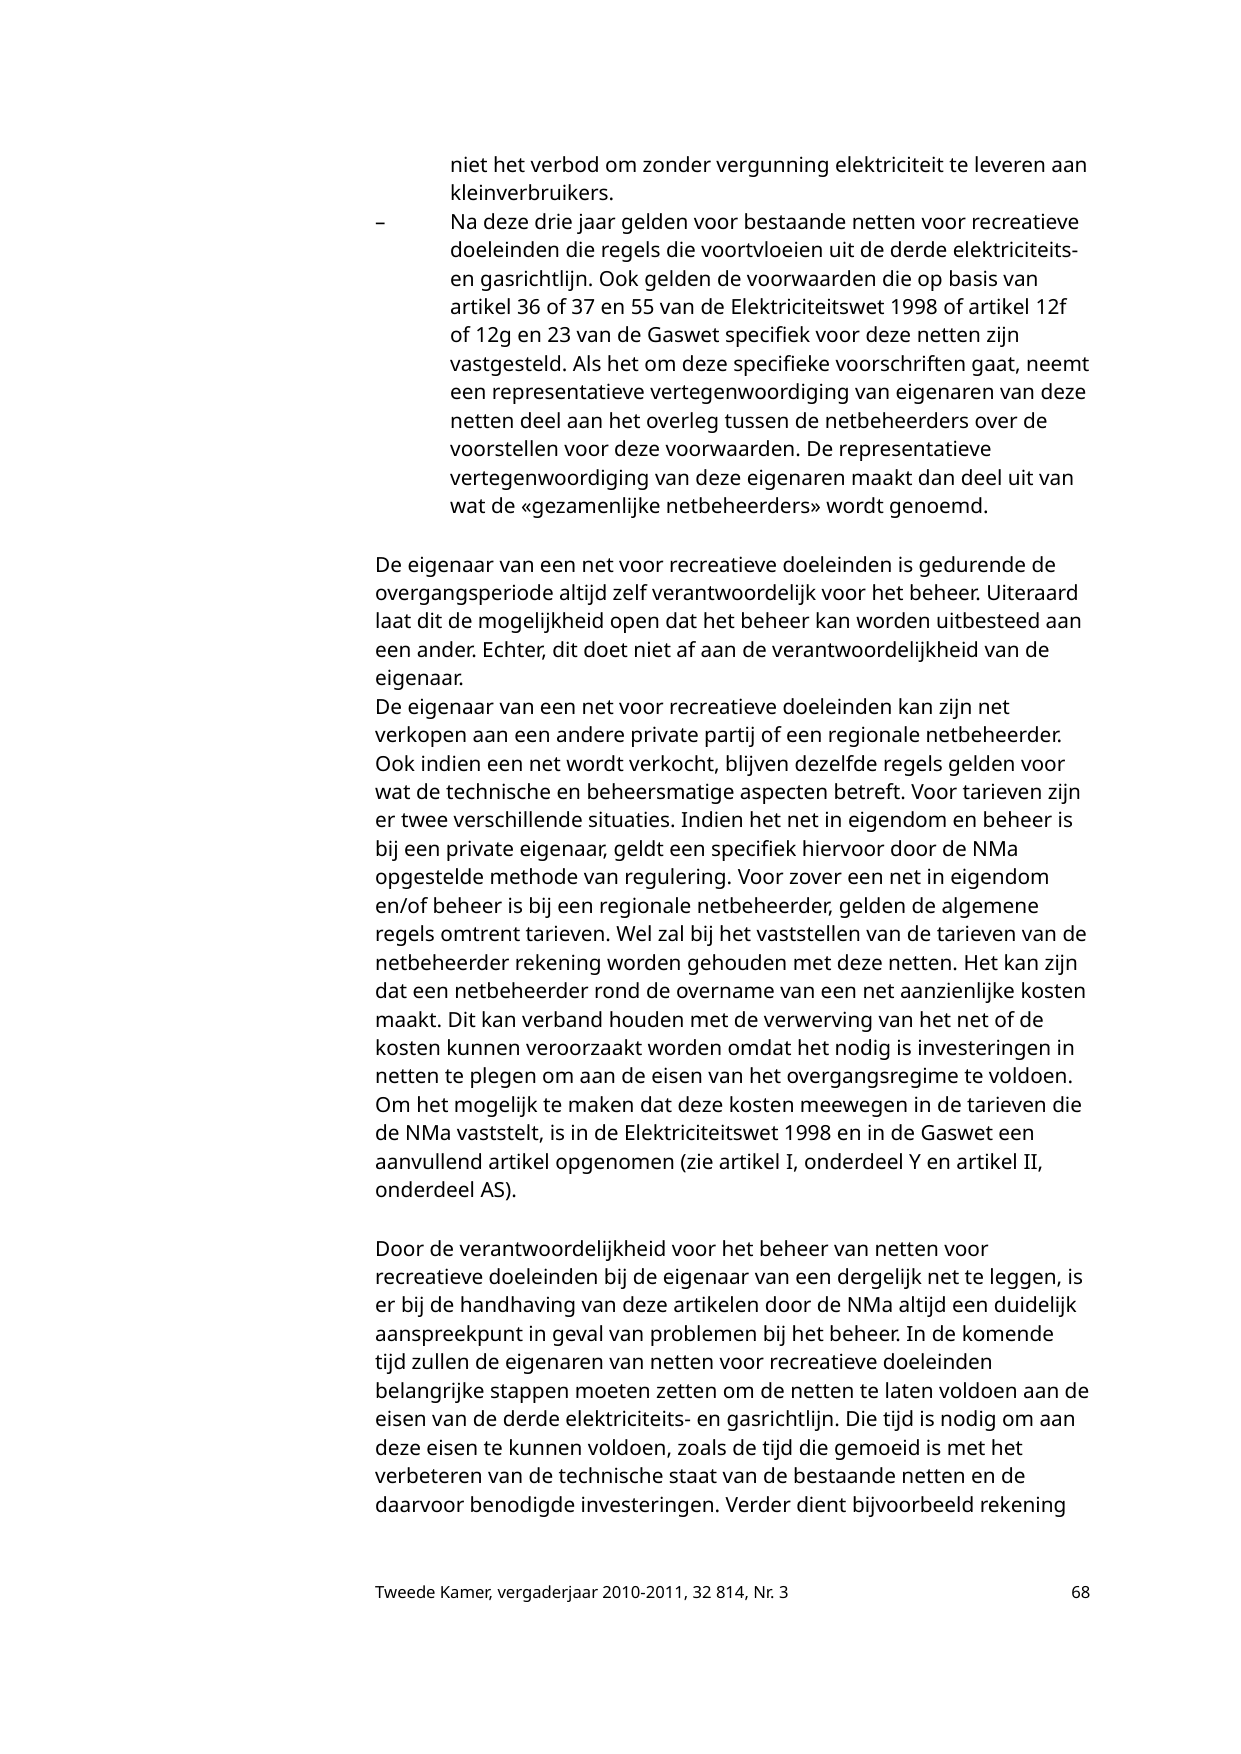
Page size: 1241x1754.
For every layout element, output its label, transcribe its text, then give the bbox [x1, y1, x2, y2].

text De eigenaar van een net voor recreatieve doeleinden is gedurende de overgangsperiode altijd zelf verantwoordelijk voor het beheer. Uiteraard laat dit de mogelijkheid open dat het beheer kan worden uitbesteed aan een ander. Echter, dit doet niet af aan de verantwoordelijkheid van de eigenaar. [375, 550, 1090, 692]
list niet het verbod om zonder vergunning elektriciteit te leveren aan kleinverbruikers. [375, 150, 1090, 207]
text De eigenaar van een net voor recreatieve doeleinden kan zijn net verkopen aan een andere private partij of een regionale netbeheerder. Ook indien een net wordt verkocht, blijven dezelfde regels gelden voor wat de technische en beheersmatige aspecten betreft. Voor tarieven zijn er twee verschillende situaties. Indien het net in eigendom en beheer is bij een private eigenaar, geldt een specifiek hiervoor door de NMa opgestelde methode van regulering. Voor zover een net in eigendom en/of beheer is bij een regionale netbeheerder, gelden de algemene regels omtrent tarieven. Wel zal bij het vaststellen van de tarieven van de netbeheerder rekening worden gehouden met deze netten. Het kan zijn dat een netbeheerder rond de overname van een net aanzienlijke kosten maakt. Dit kan verband houden met de verwerving van het net of de kosten kunnen veroorzaakt worden omdat het nodig is investeringen in netten te plegen om aan de eisen van het overgangsregime te voldoen. Om het mogelijk te maken dat deze kosten meewegen in de tarieven die de NMa vaststelt, is in de Elektriciteitswet 1998 en in de Gaswet een aanvullend artikel opgenomen (zie artikel I, onderdeel Y en artikel II, onderdeel AS). [375, 692, 1090, 1204]
text Door de verantwoordelijkheid voor het beheer van netten voor recreatieve doeleinden bij de eigenaar van een dergelijk net te leggen, is er bij de handhaving van deze artikelen door de NMa altijd een duidelijk aanspreekpunt in geval van problemen bij het beheer. In de komende tijd zullen de eigenaren van netten voor recreatieve doeleinden belangrijke stappen moeten zetten om de netten te laten voldoen aan de eisen van de derde elektriciteits- en gasrichtlijn. Die tijd is nodig om aan deze eisen te kunnen voldoen, zoals de tijd die gemoeid is met het verbeteren van de technische staat van de bestaande netten en de daarvoor benodigde investeringen. Verder dient bijvoorbeeld rekening [375, 1234, 1090, 1518]
list Na deze drie jaar gelden voor bestaande netten voor recreatieve doeleinden die regels die voortvloeien uit de derde elektriciteits- en gasrichtlijn. Ook gelden de voorwaarden die op basis van artikel 36 of 37 en 55 van de Elektriciteitswet 1998 of artikel 12f of 12g en 23 van de Gaswet specifiek voor deze netten zijn vastgesteld. Als het om deze specifieke voorschriften gaat, neemt een representatieve vertegenwoordiging van eigenaren van deze netten deel aan het overleg tussen de netbeheerders over de voorstellen voor deze voorwaarden. De representatieve vertegenwoordiging van deze eigenaren maakt dan deel uit van wat de «gezamenlijke netbeheerders» wordt genoemd. [375, 207, 1090, 520]
